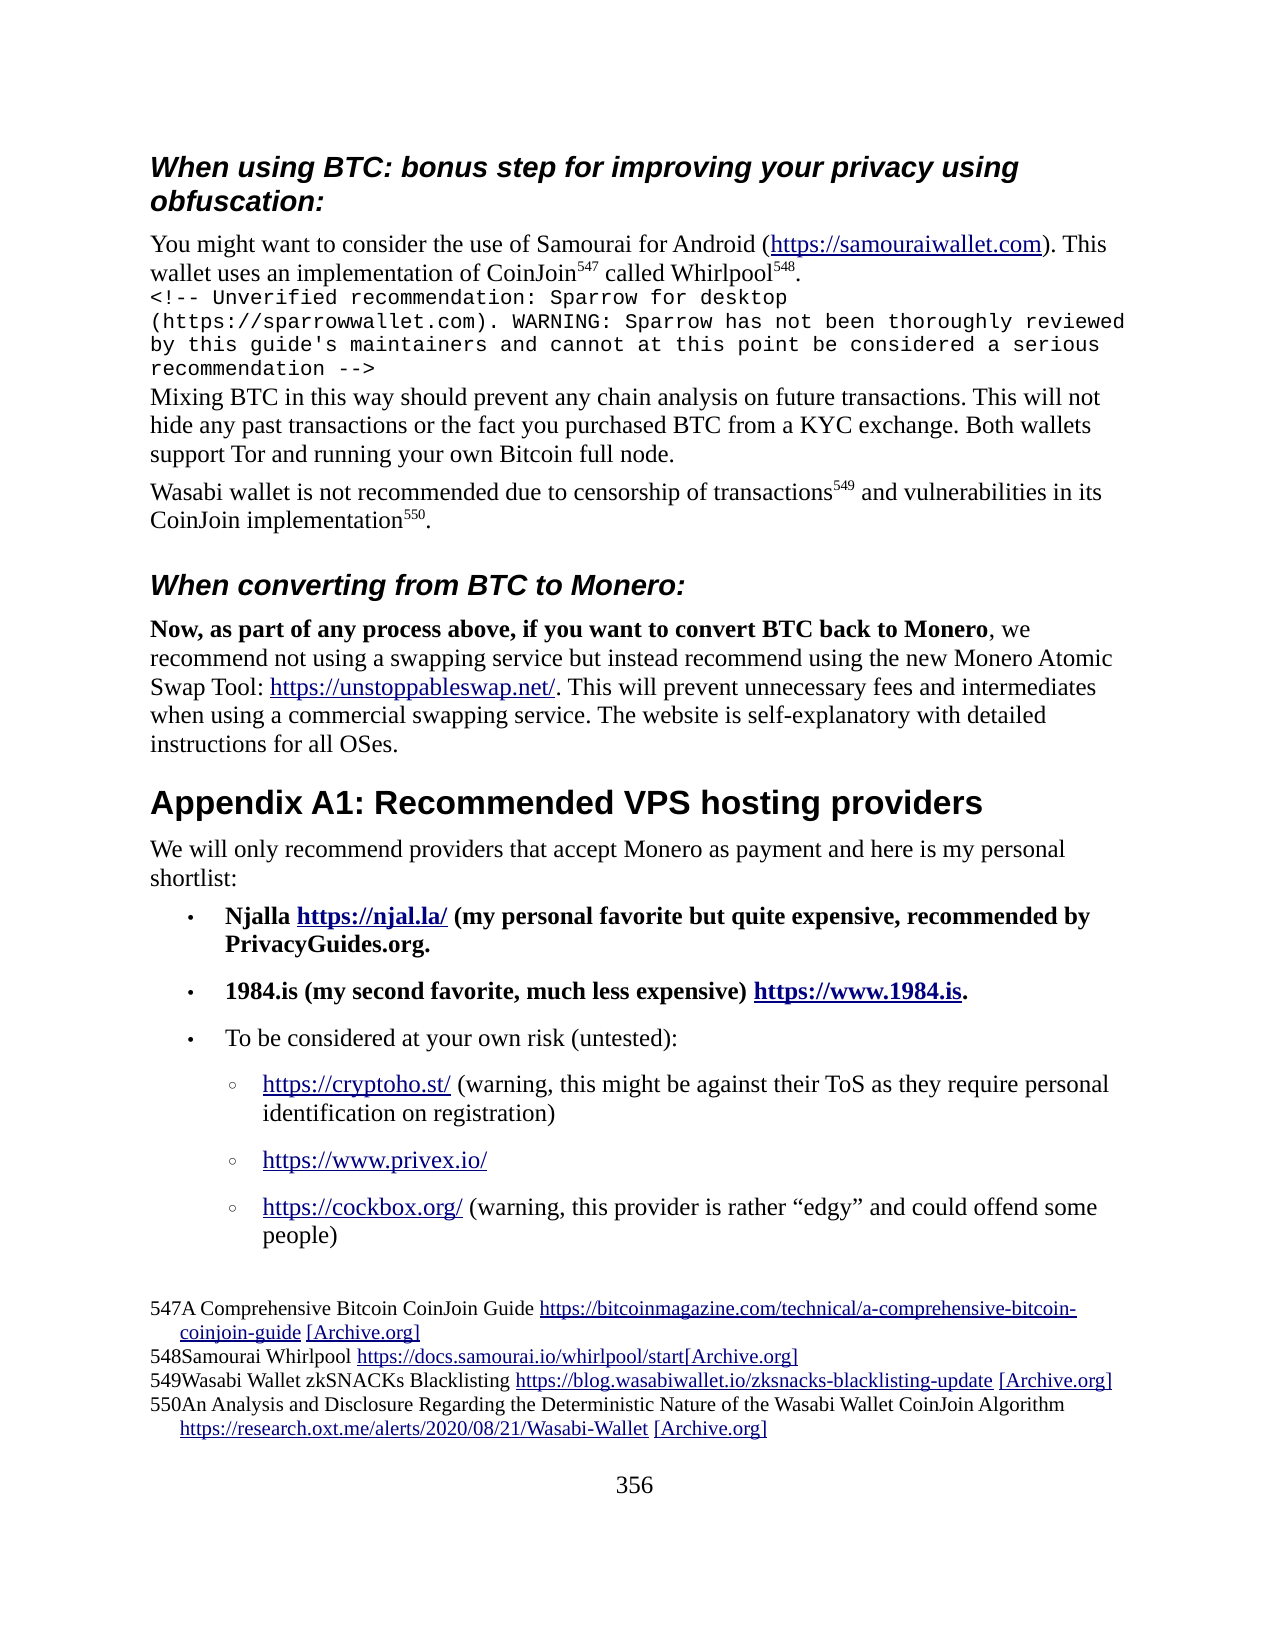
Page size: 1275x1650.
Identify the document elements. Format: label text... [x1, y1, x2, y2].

text <!-- Unverified recommendation: Sparrow for desktop (https://sparrowwallet.com). WARNING: Sparrow has not been thoroughly reviewed by this guide's maintainers and cannot at this point be considered a serious recommendation --> [150, 287, 1125, 382]
text Now, as part of any process above, if you want to convert BTC back to Monero, we recommend not using a swapping service but instead recommend using the new Monero Atomic Swap Tool: https://unstoppableswap.net/. This will prevent unnecessary fees and intermediates when using a commercial swapping service. The website is self-explanatory with detailed instructions for all OSes. [150, 614, 1125, 758]
subtitle When converting from BTC to Monero: [150, 568, 1125, 602]
list https://cryptoho.st/ (warning, this might be against their ToS as they require personal identification on registration) [225, 1069, 1125, 1127]
text We will only recommend providers that accept Monero as payment and here is my personal shortlist: [150, 834, 1125, 892]
text Samourai Whirlpool https://docs.samourai.io/whirlpool/start[Archive.org] [150, 1344, 1125, 1368]
list https://cockbox.org/ (warning, this provider is rather “edgy” and could offend some people) [225, 1192, 1125, 1249]
text A Comprehensive Bitcoin CoinJoin Guide https://bitcoinmagazine.com/technical/a-comprehensive-bitcoin-coinjoin-guide [Archive.org] [150, 1296, 1125, 1344]
text Wasabi Wallet zkSNACKs Blacklisting https://blog.wasabiwallet.io/zksnacks-blacklisting-update [Archive.org] [150, 1368, 1125, 1392]
text Wasabi wallet is not recommended due to censorship of transactions and vulnerabilities in its CoinJoin implementation. [150, 477, 1125, 534]
text You might want to consider the use of Samourai for Android (https://samouraiwallet.com). This wallet uses an implementation of CoinJoin called Whirlpool. [150, 229, 1125, 287]
subtitle When using BTC: bonus step for improving your privacy using obfuscation: [150, 150, 1125, 217]
list To be considered at your own risk (untested): [187, 1023, 1125, 1052]
list https://www.privex.io/ [225, 1145, 1125, 1174]
text An Analysis and Disclosure Regarding the Deterministic Nature of the Wasabi Wallet CoinJoin Algorithm https://research.oxt.me/alerts/2020/08/21/Wasabi-Wallet [Archive.org] [150, 1392, 1125, 1440]
subtitle Appendix A1: Recommended VPS hosting providers [150, 783, 1125, 822]
list Njalla https://njal.la/ (my personal favorite but quite expensive, recommended by PrivacyGuides.org. [187, 901, 1125, 958]
list 1984.is (my second favorite, much less expensive) https://www.1984.is. [187, 976, 1125, 1005]
text Mixing BTC in this way should prevent any chain analysis on future transactions. This will not hide any past transactions or the fact you purchased BTC from a KYC exchange. Both wallets support Tor and running your own Bitcoin full node. [150, 382, 1125, 468]
